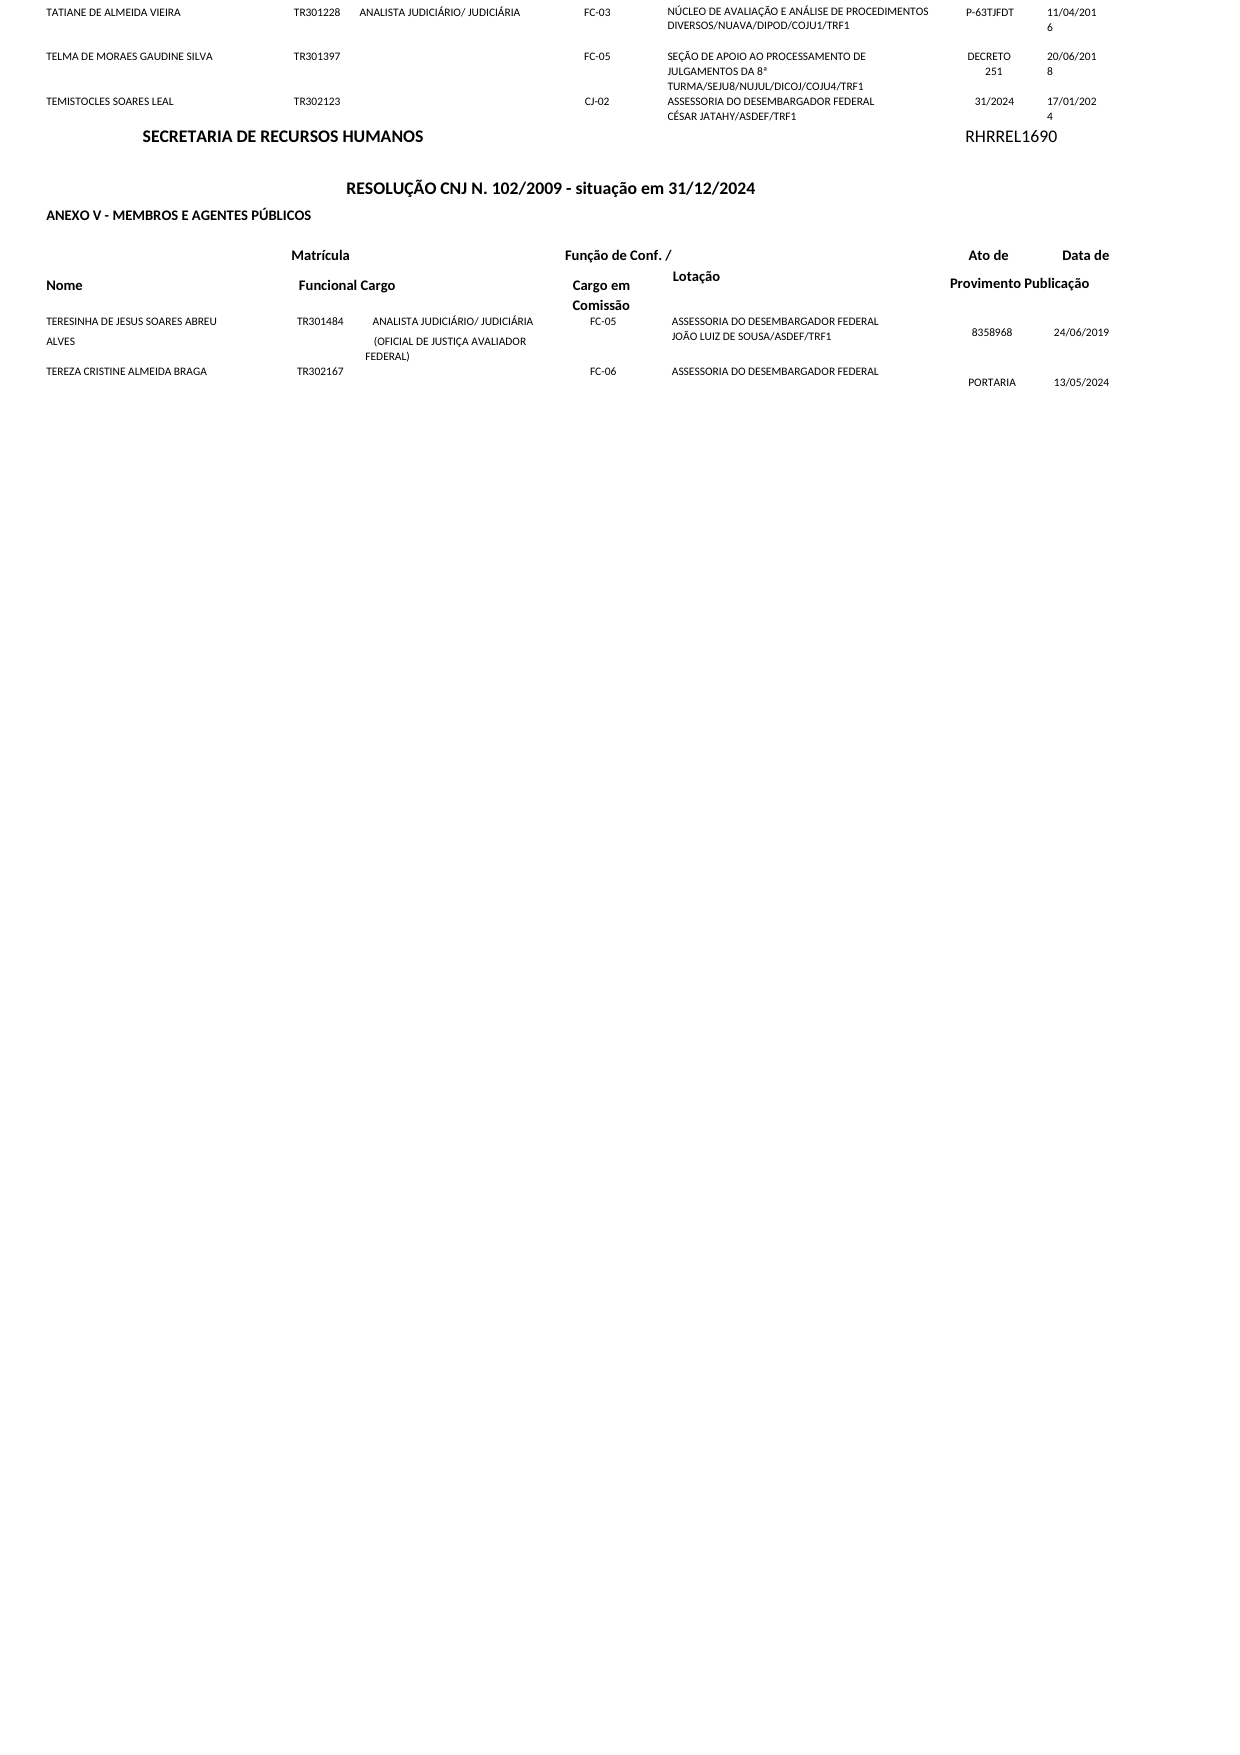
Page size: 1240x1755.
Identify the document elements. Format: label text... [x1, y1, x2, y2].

table_cell Lotação [672, 238, 950, 314]
table_cell PORTARIA 13/05/2024 [950, 364, 1109, 393]
table_cell TATIANE DE ALMEIDA VIEIRA [46, 5, 294, 49]
table_cell FC-03 [561, 5, 667, 49]
table_cell TR302123 [294, 94, 359, 125]
table_cell 11/04/2016 [1045, 5, 1101, 49]
table_cell Ato de Data de Provimento Publicação [950, 238, 1109, 314]
table_cell [672, 206, 950, 238]
table_cell SEÇÃO DE APOIO AO PROCESSAMENTO DE JULGAMENTOS DA 8ª TURMA/SEJU8/NUJUL/DICOJ/COJU4/TRF1 [667, 49, 960, 94]
table_cell DECRETO 251 [960, 49, 1045, 94]
table_cell TEREZA CRISTINE ALMEIDA BRAGA TR302167 FC-06 [46, 364, 672, 393]
table_cell TERESINHA DE JESUS SOARES ABREU TR301484 ANALISTA JUDICIÁRIO/ JUDICIÁRIA FC-05 ALVES (OFICIAL DE JUSTIÇA AVALIADOR FEDERAL) [46, 314, 672, 364]
table_cell CJ-02 [561, 94, 667, 125]
table_cell ASSESSORIA DO DESEMBARGADOR FEDERAL CÉSAR JATAHY/ASDEF/TRF1 [667, 94, 960, 125]
table_cell FC-05 [561, 49, 667, 94]
table_header SECRETARIA DE RECURSOS HUMANOS RESOLUÇÃO CNJ N. 102/2009 - situação em 31/12/2024 [46, 125, 950, 206]
table_cell ASSESSORIA DO DESEMBARGADOR FEDERAL [672, 364, 950, 393]
table_header RHRREL1690 [950, 125, 1109, 238]
table_cell TR301397 [294, 49, 359, 94]
table_cell TELMA DE MORAES GAUDINE SILVA [46, 49, 294, 94]
table_cell TEMISTOCLES SOARES LEAL [46, 94, 294, 125]
table_cell NÚCLEO DE AVALIAÇÃO E ANÁLISE DE PROCEDIMENTOS DIVERSOS/NUAVA/DIPOD/COJU1/TRF1 [667, 5, 960, 49]
table_cell 31/2024 [960, 94, 1045, 125]
table_cell ANEXO V - MEMBROS E AGENTES PÚBLICOS [46, 206, 672, 238]
table_cell TR301228 [294, 5, 359, 49]
table_cell ANALISTA JUDICIÁRIO/ JUDICIÁRIA [359, 5, 561, 49]
table_cell ASSESSORIA DO DESEMBARGADOR FEDERAL JOÃO LUIZ DE SOUSA/ASDEF/TRF1 [672, 314, 950, 364]
table_cell P-63TJFDT [960, 5, 1045, 49]
table_cell Matrícula Função de Conf. / Nome Funcional Cargo Cargo em Comissão [46, 238, 672, 314]
table_cell [359, 94, 561, 125]
table_cell 20/06/2018 [1045, 49, 1101, 94]
table_cell [359, 49, 561, 94]
table_cell 17/01/2024 [1045, 94, 1101, 125]
table_cell 8358968 24/06/2019 [950, 314, 1109, 364]
